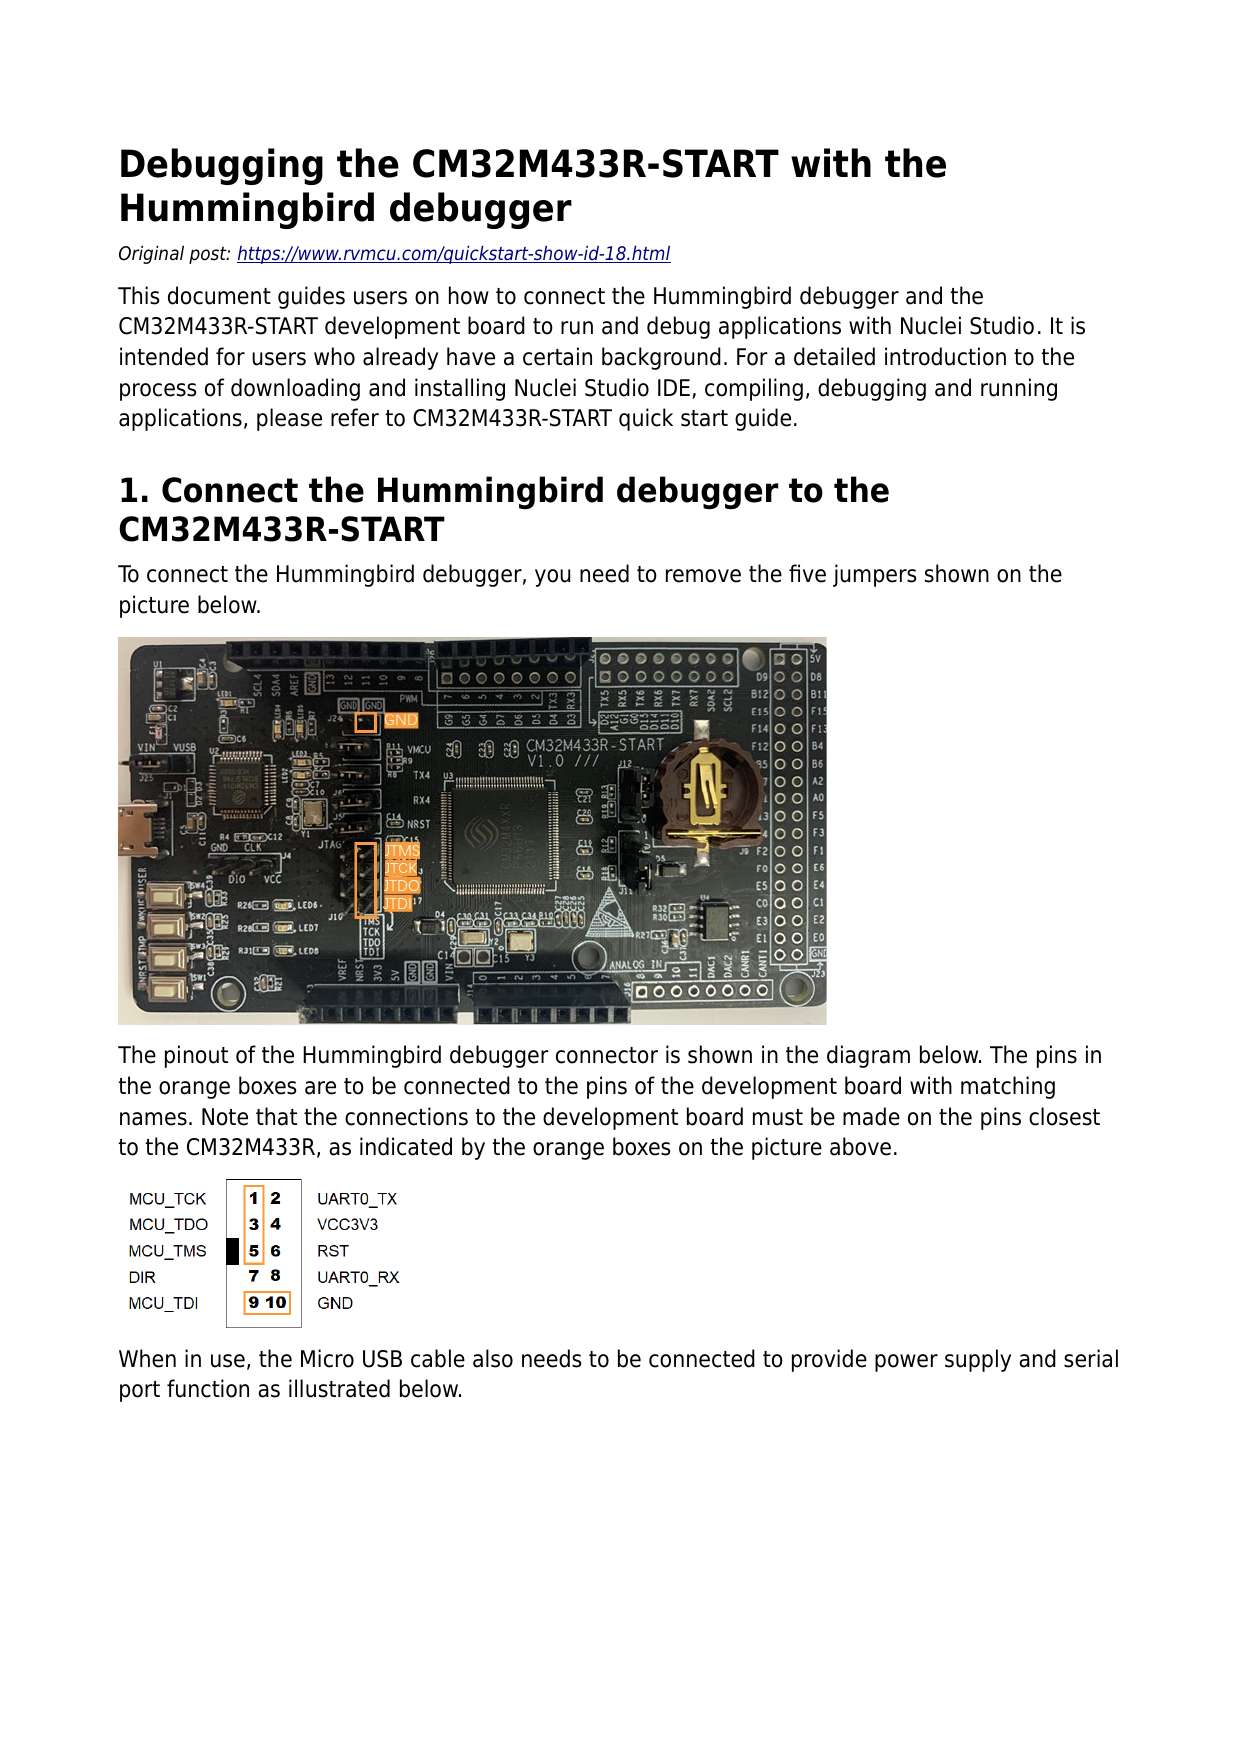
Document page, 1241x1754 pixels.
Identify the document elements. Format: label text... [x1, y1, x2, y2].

picture [118, 637, 827, 1025]
subtitle Debugging the CM32M433R-START with the Hummingbird debugger [118, 143, 1122, 230]
text This document guides users on how to connect the Hummingbird debugger and the CM32M433R-START development board to run and debug applications with Nuclei Studio. It is intended for users who already have a certain background. For a detailed introduction to the process of downloading and installing Nuclei Studio IDE, compiling, debugging and running applications, please refer to CM32M433R-START quick start guide. [118, 283, 1122, 432]
picture [118, 1179, 414, 1328]
text Original post: https://www.rvmcu.com/quickstart-show-id-18.html [118, 243, 1122, 265]
text The pinout of the Hummingbird debugger connector is shown in the diagram below. The pins in the orange boxes are to be connected to the pins of the development board with matching names. Note that the connections to the development board must be made on the pins closest to the CM32M433R, as indicated by the orange boxes on the picture above. [118, 1043, 1122, 1161]
text When in use, the Micro USB cable also needs to be connected to provide power supply and serial port function as illustrated below. [118, 1346, 1122, 1403]
subtitle 1. Connect the Hummingbird debugger to the CM32M433R-START [118, 471, 1122, 549]
text To connect the Hummingbird debugger, you need to remove the five jumpers shown on the picture below. [118, 562, 1122, 619]
